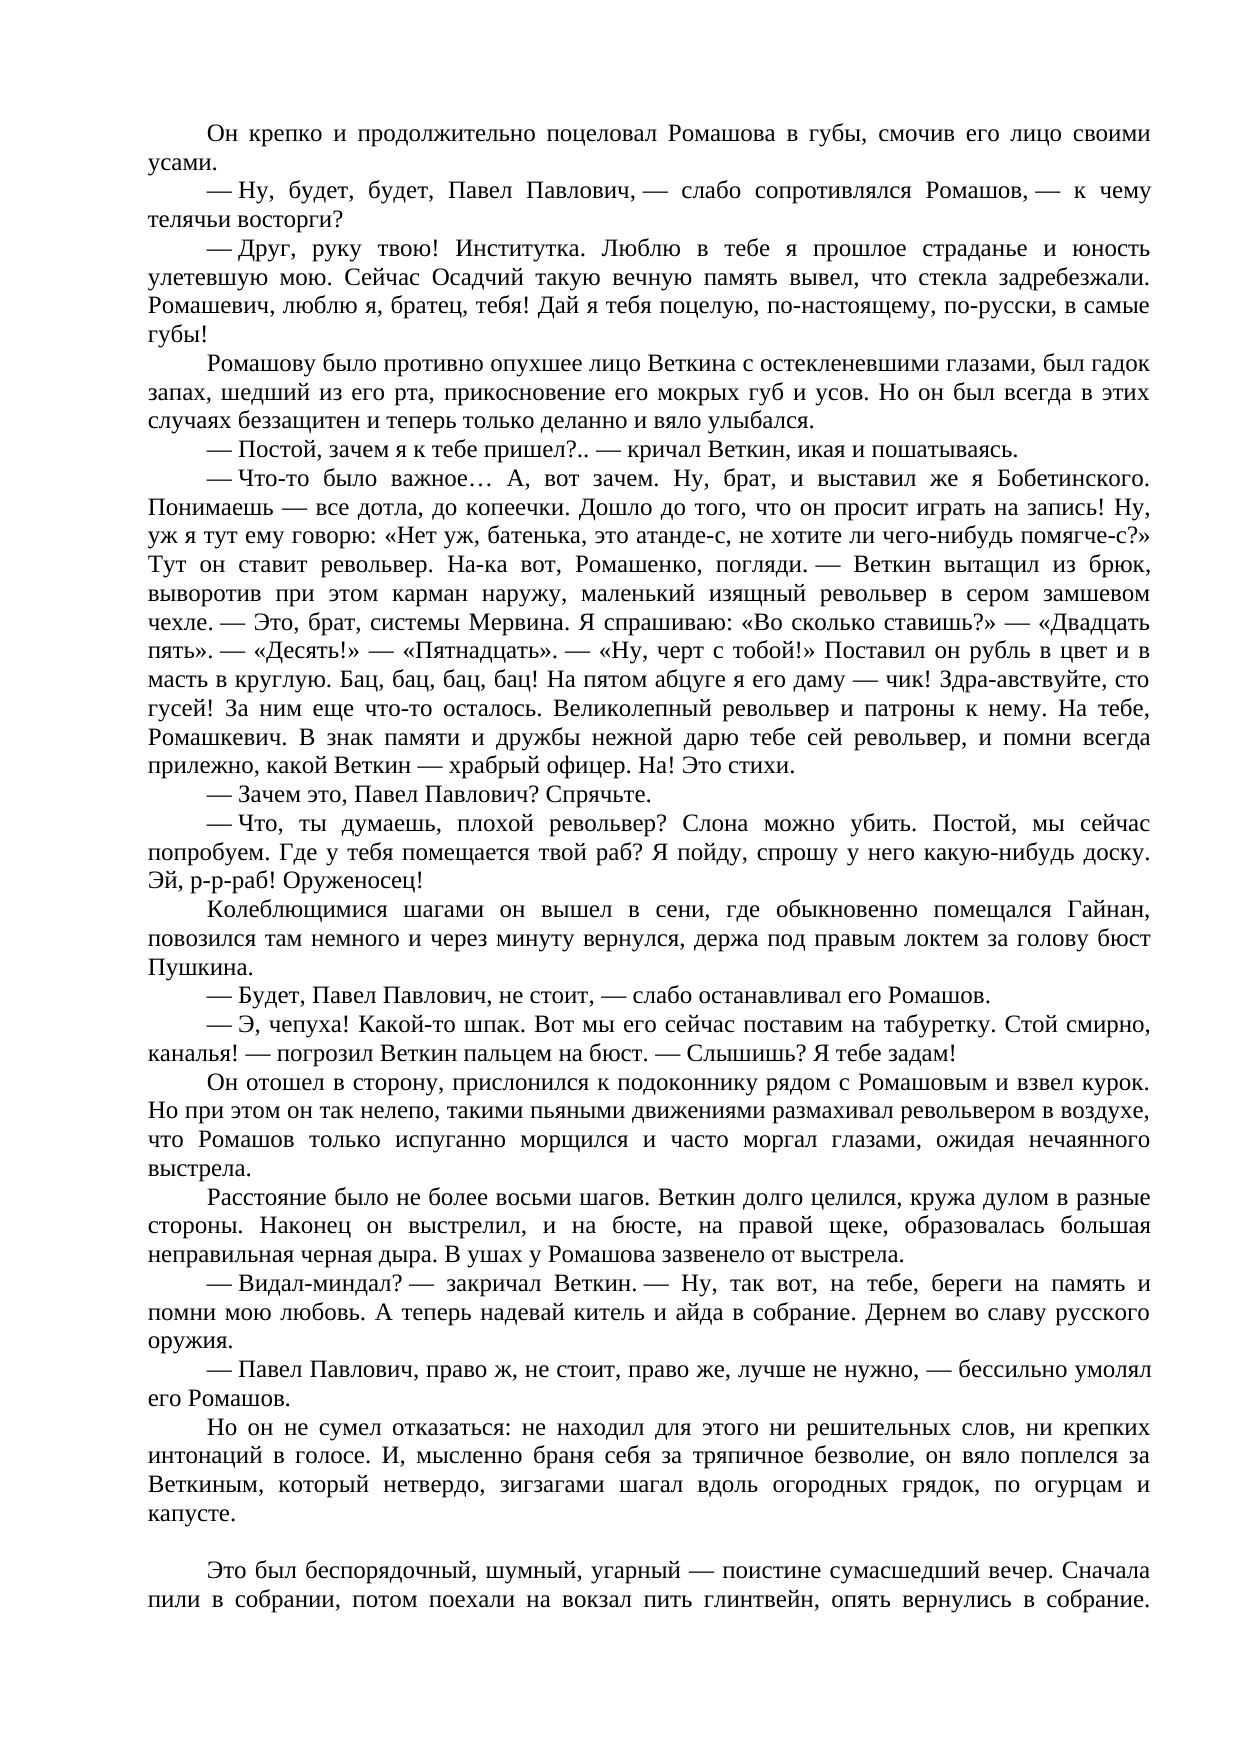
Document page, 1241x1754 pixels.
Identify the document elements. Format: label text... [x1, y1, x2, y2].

text Это был беспорядочный, шумный, угарный — поистине сумасшедший вечер. Сначала пили в собрании, потом поехали на вокзал пить глинтвейн, опять вернулись в собрание. [148, 1556, 1152, 1613]
text Он крепко и продолжительно поцеловал Ромашова в губы, смочив его лицо своими усами. [148, 118, 1152, 176]
text Но он не сумел отказаться: не находил для этого ни решительных слов, ни крепких интонаций в голосе. И, мысленно браня себя за тряпичное безволие, он вяло поплелся за Веткиным, который нетвердо, зигзагами шагал вдоль огородных грядок, по огурцам и капусте. [148, 1412, 1152, 1527]
text — Ну, будет, будет, Павел Павлович, — слабо сопротивлялся Ромашов, — к чему телячьи восторги? [148, 176, 1152, 233]
text — Зачем это, Павел Павлович? Спрячьте. [148, 779, 1152, 808]
text — Э, чепуха! Какой-то шпак. Вот мы его сейчас поставим на табуретку. Стой смирно, каналья! — погрозил Веткин пальцем на бюст. — Слышишь? Я тебе задам! [148, 1009, 1152, 1067]
text — Что-то было важное… А, вот зачем. Ну, брат, и выставил же я Бобетинского. Понимаешь — все дотла, до копеечки. Дошло до того, что он просит играть на запись! Ну, уж я тут ему говорю: «Нет уж, батенька, это атанде-с, не хотите ли чего-нибудь помягче-с?» Тут он ставит револьвер. На-ка вот, Ромашенко, погляди. — Веткин вытащил из брюк, выворотив при этом карман наружу, маленький изящный револьвер в сером замшевом чехле. — Это, брат, системы Мервина. Я спрашиваю: «Во сколько ставишь?» — «Двадцать пять». — «Десять!» — «Пятнадцать». — «Ну, черт с тобой!» Поставил он рубль в цвет и в масть в круглую. Бац, бац, бац, бац! На пятом абцуге я его даму — чик! Здра-авствуйте, сто гусей! За ним еще что-то осталось. Великолепный револьвер и патроны к нему. На тебе, Ромашкевич. В знак памяти и дружбы нежной дарю тебе сей револьвер, и помни всегда прилежно, какой Веткин — храбрый офицер. На! Это стихи. [148, 463, 1152, 779]
text — Видал-миндал? — закричал Веткин. — Ну, так вот, на тебе, береги на память и помни мою любовь. А теперь надевай китель и айда в собрание. Дернем во славу русского оружия. [148, 1268, 1152, 1354]
text — Что, ты думаешь, плохой револьвер? Слона можно убить. Постой, мы сейчас попробуем. Где у тебя помещается твой раб? Я пойду, спрошу у него какую-нибудь доску. Эй, р-р-раб! Оруженосец! [148, 808, 1152, 894]
text — Постой, зачем я к тебе пришел?.. — кричал Веткин, икая и пошатываясь. [148, 434, 1152, 463]
text Он отошел в сторону, прислонился к подоконнику рядом с Ромашовым и взвел курок. Но при этом он так нелепо, такими пьяными движениями размахивал револьвером в воздухе, что Ромашов только испуганно морщился и часто моргал глазами, ожидая нечаянного выстрела. [148, 1067, 1152, 1182]
text — Павел Павлович, право ж, не стоит, право же, лучше не нужно, — бессильно умолял его Ромашов. [148, 1354, 1152, 1412]
text — Друг, руку твою! Институтка. Люблю в тебе я прошлое страданье и юность улетевшую мою. Сейчас Осадчий такую вечную память вывел, что стекла задребезжали. Ромашевич, люблю я, братец, тебя! Дай я тебя поцелую, по-настоящему, по-русски, в самые губы! [148, 233, 1152, 348]
text — Будет, Павел Павлович, не стоит, — слабо останавливал его Ромашов. [148, 981, 1152, 1009]
text Колеблющимися шагами он вышел в сени, где обыкновенно помещался Гайнан, повозился там немного и через минуту вернулся, держа под правым локтем за голову бюст Пушкина. [148, 894, 1152, 981]
text Расстояние было не более восьми шагов. Веткин долго целился, кружа дулом в разные стороны. Наконец он выстрелил, и на бюсте, на правой щеке, образовалась большая неправильная черная дыра. В ушах у Ромашова зазвенело от выстрела. [148, 1182, 1152, 1268]
text Ромашову было противно опухшее лицо Веткина с остекленевшими глазами, был гадок запах, шедший из его рта, прикосновение его мокрых губ и усов. Но он был всегда в этих случаях беззащитен и теперь только деланно и вяло улыбался. [148, 348, 1152, 434]
